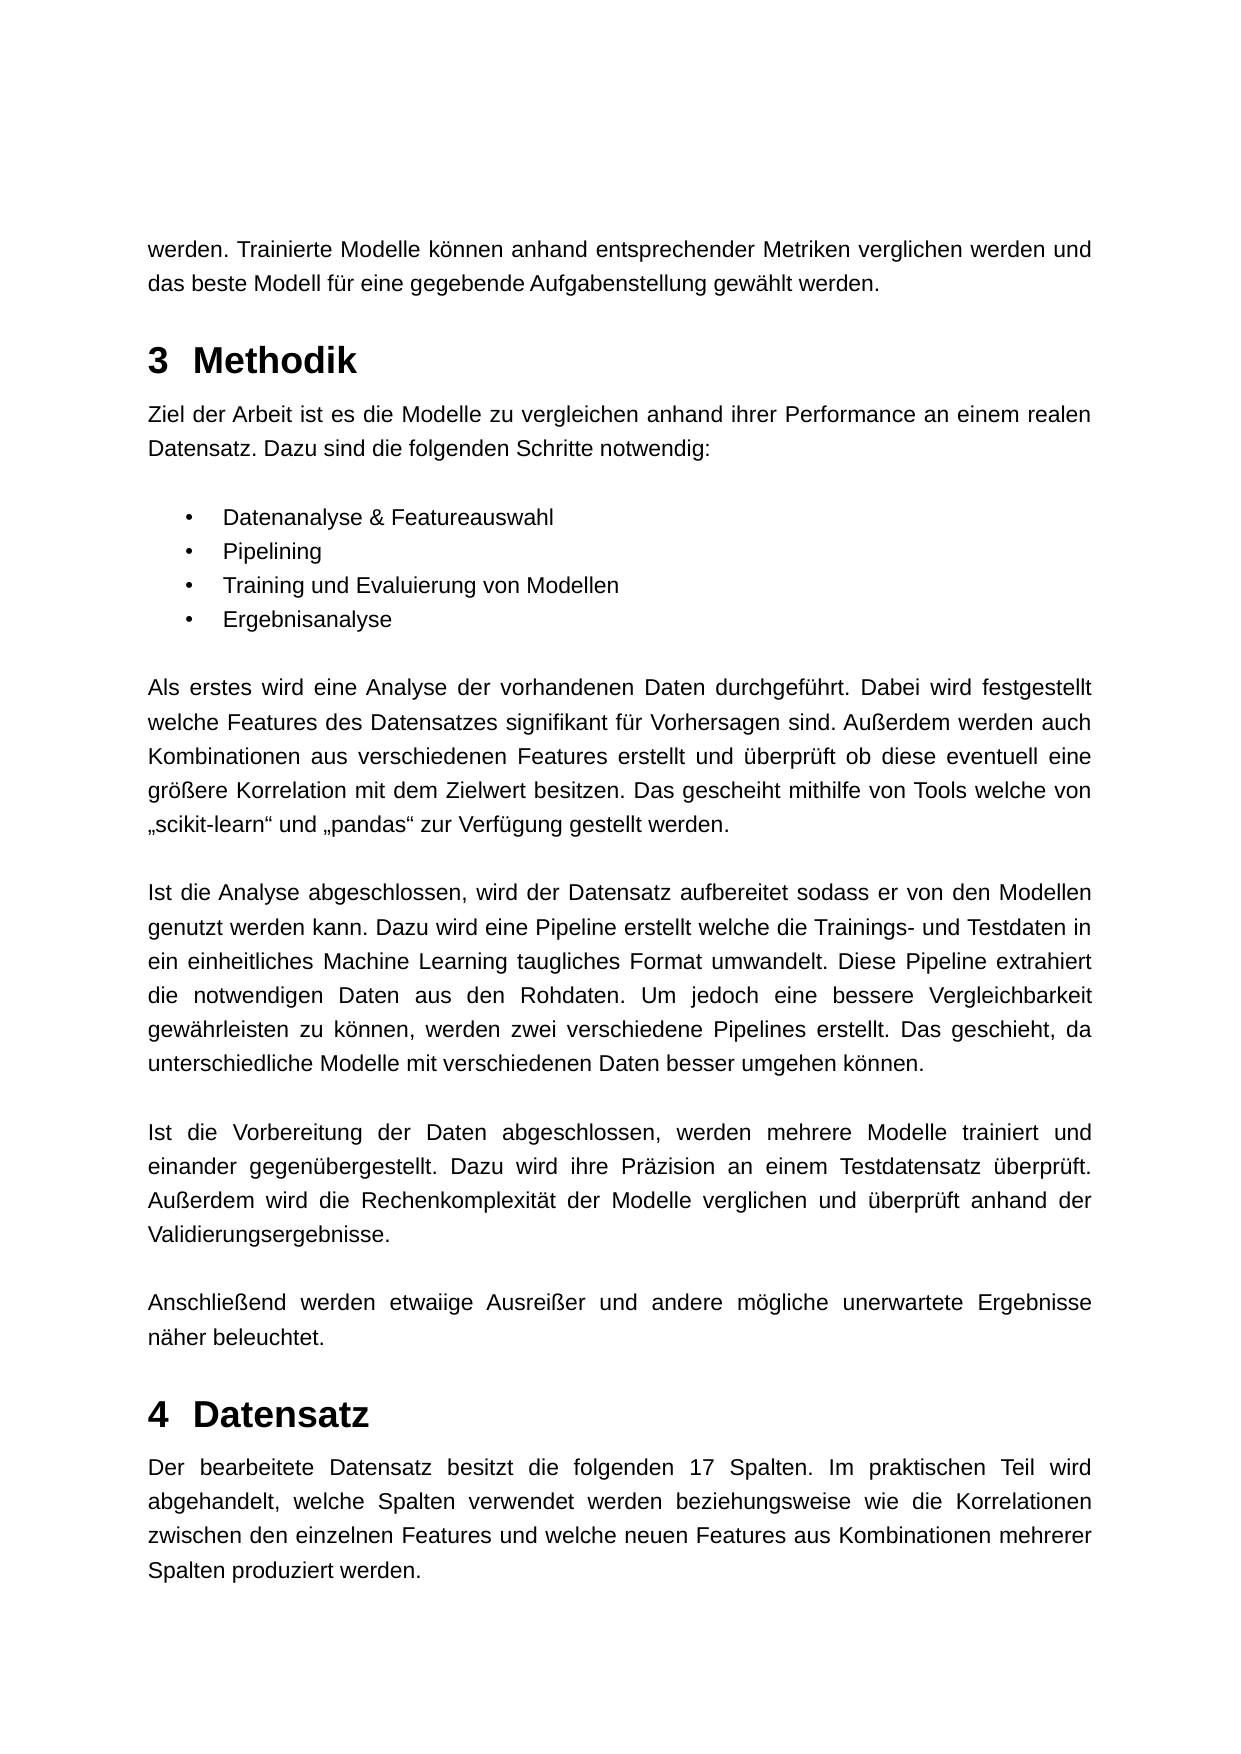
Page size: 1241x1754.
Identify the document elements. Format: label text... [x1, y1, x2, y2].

text Ziel der Arbeit ist es die Modelle zu vergleichen anhand ihrer Performance an einem realen Datensatz. Dazu sind die folgenden Schritte notwendig: [148, 401, 1092, 462]
text Der bearbeitete Datensatz besitzt die folgenden 17 Spalten. Im praktischen Teil wird abgehandelt, welche Spalten verwendet werden beziehungsweise wie die Korrelationen zwischen den einzelnen Features und welche neuen Features aus Kombinationen mehrerer Spalten produziert werden. [148, 1454, 1092, 1583]
text Ist die Vorbereitung der Daten abgeschlossen, werden mehrere Modelle trainiert und einander gegenübergestellt. Dazu wird ihre Präzision an einem Testdatensatz überprüft. Außerdem wird die Rechenkomplexität der Modelle verglichen und überprüft anhand der Validierungsergebnisse. [148, 1118, 1092, 1247]
list Datenanalyse & Featureauswahl [185, 503, 1092, 530]
list Pipelining [185, 538, 1092, 564]
subtitle Methodik [148, 339, 1092, 382]
list Ergebnisanalyse [185, 606, 1092, 632]
text Ist die Analyse abgeschlossen, wird der Datensatz aufbereitet sodass er von den Modellen genutzt werden kann. Dazu wird eine Pipeline erstellt welche die Trainings- und Testdaten in ein einheitliches Machine Learning taugliches Format umwandelt. Diese Pipeline extrahiert die notwendigen Daten aus den Rohdaten. Um jedoch eine bessere Vergleichbarkeit gewährleisten zu können, werden zwei verschiedene Pipelines erstellt. Das geschieht, da unterschiedliche Modelle mit verschiedenen Daten besser umgehen können. [148, 879, 1092, 1077]
text Anschließend werden etwaiige Ausreißer und andere mögliche unerwartete Ergebnisse näher beleuchtet. [148, 1289, 1092, 1350]
text Als erstes wird eine Analyse der vorhandenen Daten durchgeführt. Dabei wird festgestellt welche Features des Datensatzes signifikant für Vorhersagen sind. Außerdem werden auch Kombinationen aus verschiedenen Features erstellt und überprüft ob diese eventuell eine größere Korrelation mit dem Zielwert besitzen. Das gescheiht mithilfe von Tools welche von „scikit-learn“ und „pandas“ zur Verfügung gestellt werden. [148, 674, 1092, 837]
list Training und Evaluierung von Modellen [185, 572, 1092, 598]
text werden. Trainierte Modelle können anhand entsprechender Metriken verglichen werden und das beste Modell für eine gegebende Aufgabenstellung gewählt werden. [148, 236, 1092, 297]
subtitle Datensatz [148, 1392, 1092, 1435]
